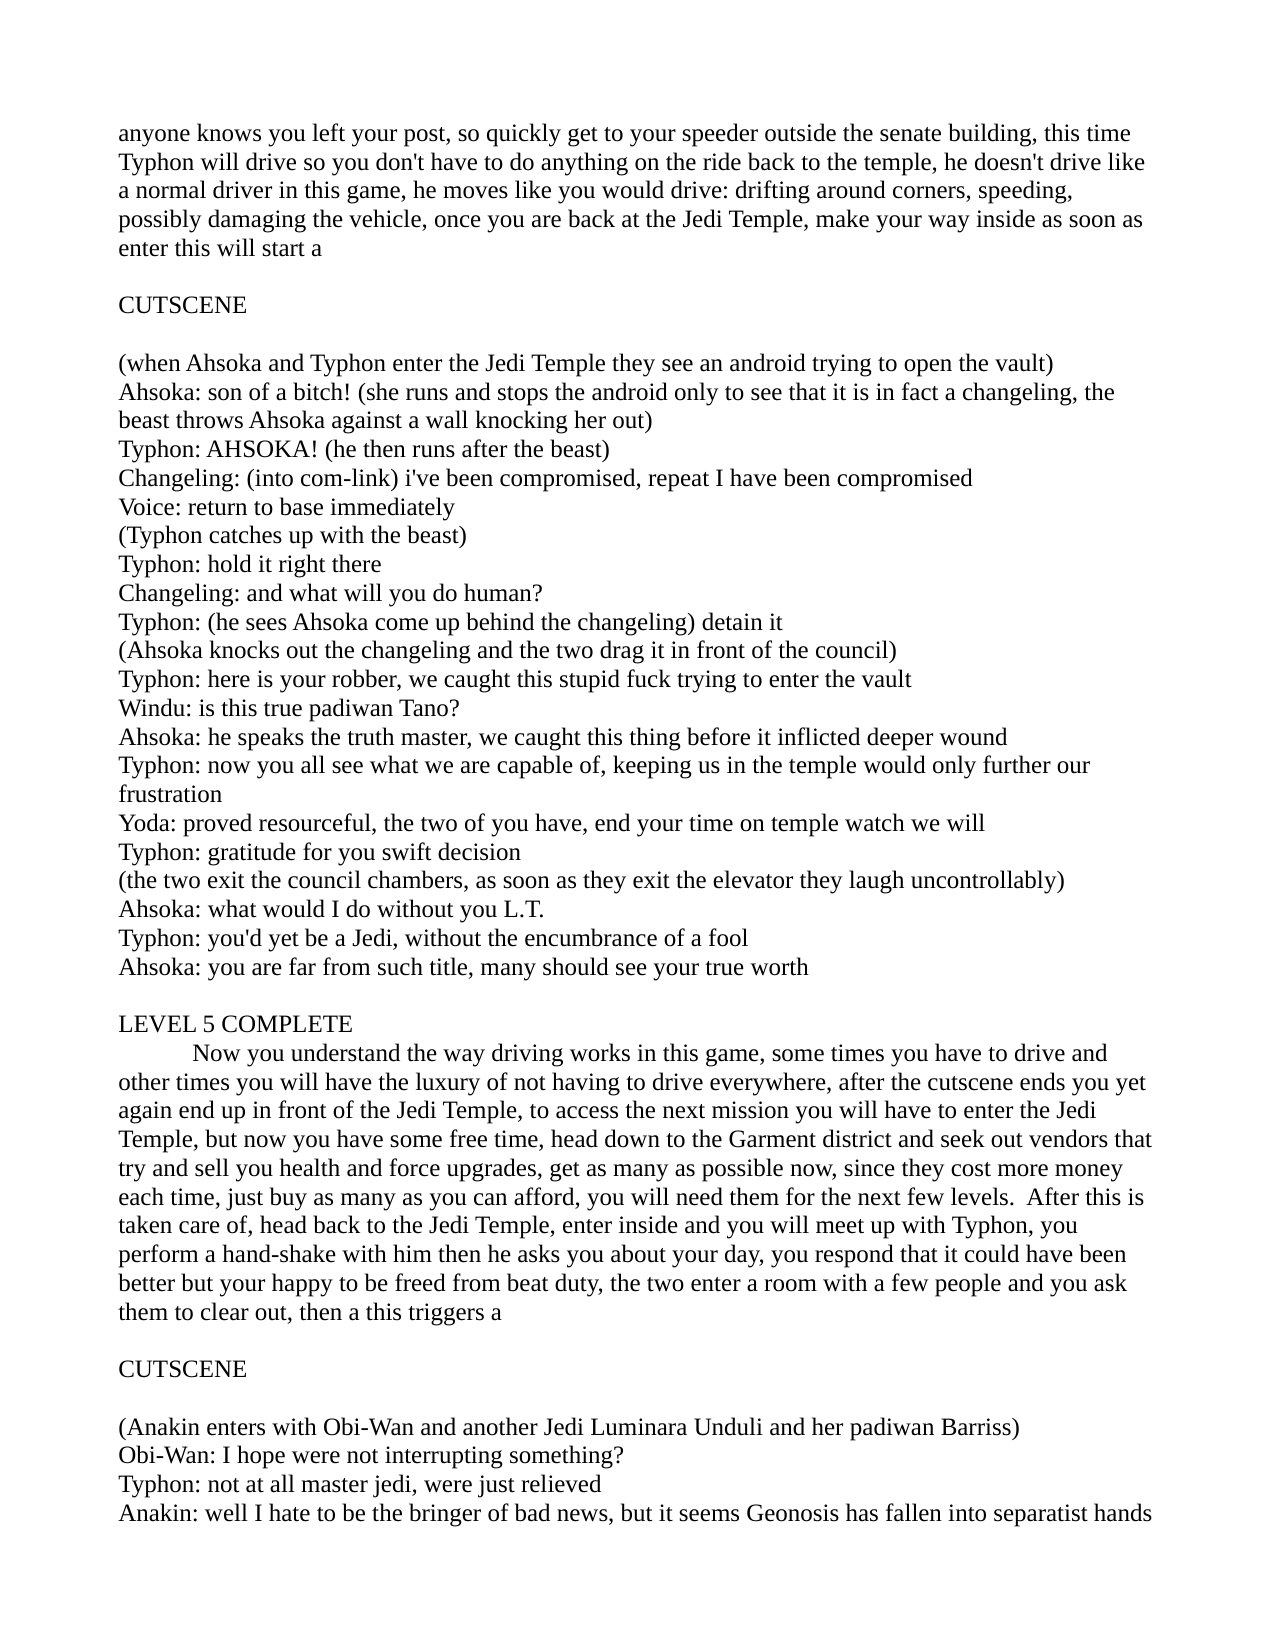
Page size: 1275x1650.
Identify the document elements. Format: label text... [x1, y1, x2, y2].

text (Ahsoka knocks out the changeling and the two drag it in front of the council) [118, 636, 1157, 664]
text Changeling: and what will you do human? [118, 578, 1157, 607]
text Changeling: (into com-link) i've been compromised, repeat I have been compromised [118, 463, 1157, 492]
text Typhon: here is your robber, we caught this stupid fuck trying to enter the vault [118, 664, 1157, 693]
text CUTSCENE [118, 291, 1157, 319]
text Ahsoka: you are far from such title, many should see your true worth [118, 952, 1157, 981]
text Typhon: now you all see what we are capable of, keeping us in the temple would only further our frustration [118, 751, 1157, 808]
text anyone knows you left your post, so quickly get to your speeder outside the senate building, this time Typhon will drive so you don't have to do anything on the ride back to the temple, he doesn't drive like a normal driver in this game, he moves like you would drive: drifting around corners, speeding, possibly damaging the vehicle, once you are back at the Jedi Temple, make your way inside as soon as enter this will start a [118, 118, 1157, 262]
text Typhon: (he sees Ahsoka come up behind the changeling) detain it [118, 607, 1157, 636]
text Now you understand the way driving works in this game, some times you have to drive and other times you will have the luxury of not having to drive everywhere, after the cutscene ends you yet again end up in front of the Jedi Temple, to access the next mission you will have to enter the Jedi Temple, but now you have some free time, head down to the Garment district and seek out vendors that try and sell you health and force upgrades, get as many as possible now, since they cost more money each time, just buy as many as you can afford, you will need them for the next few levels. After this is taken care of, head back to the Jedi Temple, enter inside and you will meet up with Typhon, you perform a hand-shake with him then he asks you about your day, you respond that it could have been better but your happy to be freed from beat duty, the two enter a room with a few people and you ask them to clear out, then a this triggers a [118, 1038, 1157, 1326]
text CUTSCENE [118, 1354, 1157, 1383]
text (when Ahsoka and Typhon enter the Jedi Temple they see an android trying to open the vault) [118, 348, 1157, 377]
text Typhon: you'd yet be a Jedi, without the encumbrance of a fool [118, 923, 1157, 952]
text Obi-Wan: I hope were not interrupting something? [118, 1441, 1157, 1469]
text Typhon: not at all master jedi, were just relieved [118, 1469, 1157, 1498]
text Yoda: proved resourceful, the two of you have, end your time on temple watch we will [118, 808, 1157, 837]
text Voice: return to base immediately [118, 492, 1157, 521]
text Typhon: gratitude for you swift decision [118, 837, 1157, 866]
text (the two exit the council chambers, as soon as they exit the elevator they laugh uncontrollably) [118, 866, 1157, 894]
text (Typhon catches up with the beast) [118, 521, 1157, 549]
text Anakin: well I hate to be the bringer of bad news, but it seems Geonosis has fallen into separatist hands [118, 1498, 1157, 1527]
text Ahsoka: he speaks the truth master, we caught this thing before it inflicted deeper wound [118, 722, 1157, 751]
text (Anakin enters with Obi-Wan and another Jedi Luminara Unduli and her padiwan Barriss) [118, 1412, 1157, 1441]
text Windu: is this true padiwan Tano? [118, 693, 1157, 722]
text Ahsoka: what would I do without you L.T. [118, 894, 1157, 923]
text Ahsoka: son of a bitch! (she runs and stops the android only to see that it is in fact a changeling, the beast throws Ahsoka against a wall knocking her out) [118, 377, 1157, 434]
text LEVEL 5 COMPLETE [118, 1009, 1157, 1038]
text Typhon: AHSOKA! (he then runs after the beast) [118, 434, 1157, 463]
text Typhon: hold it right there [118, 549, 1157, 578]
